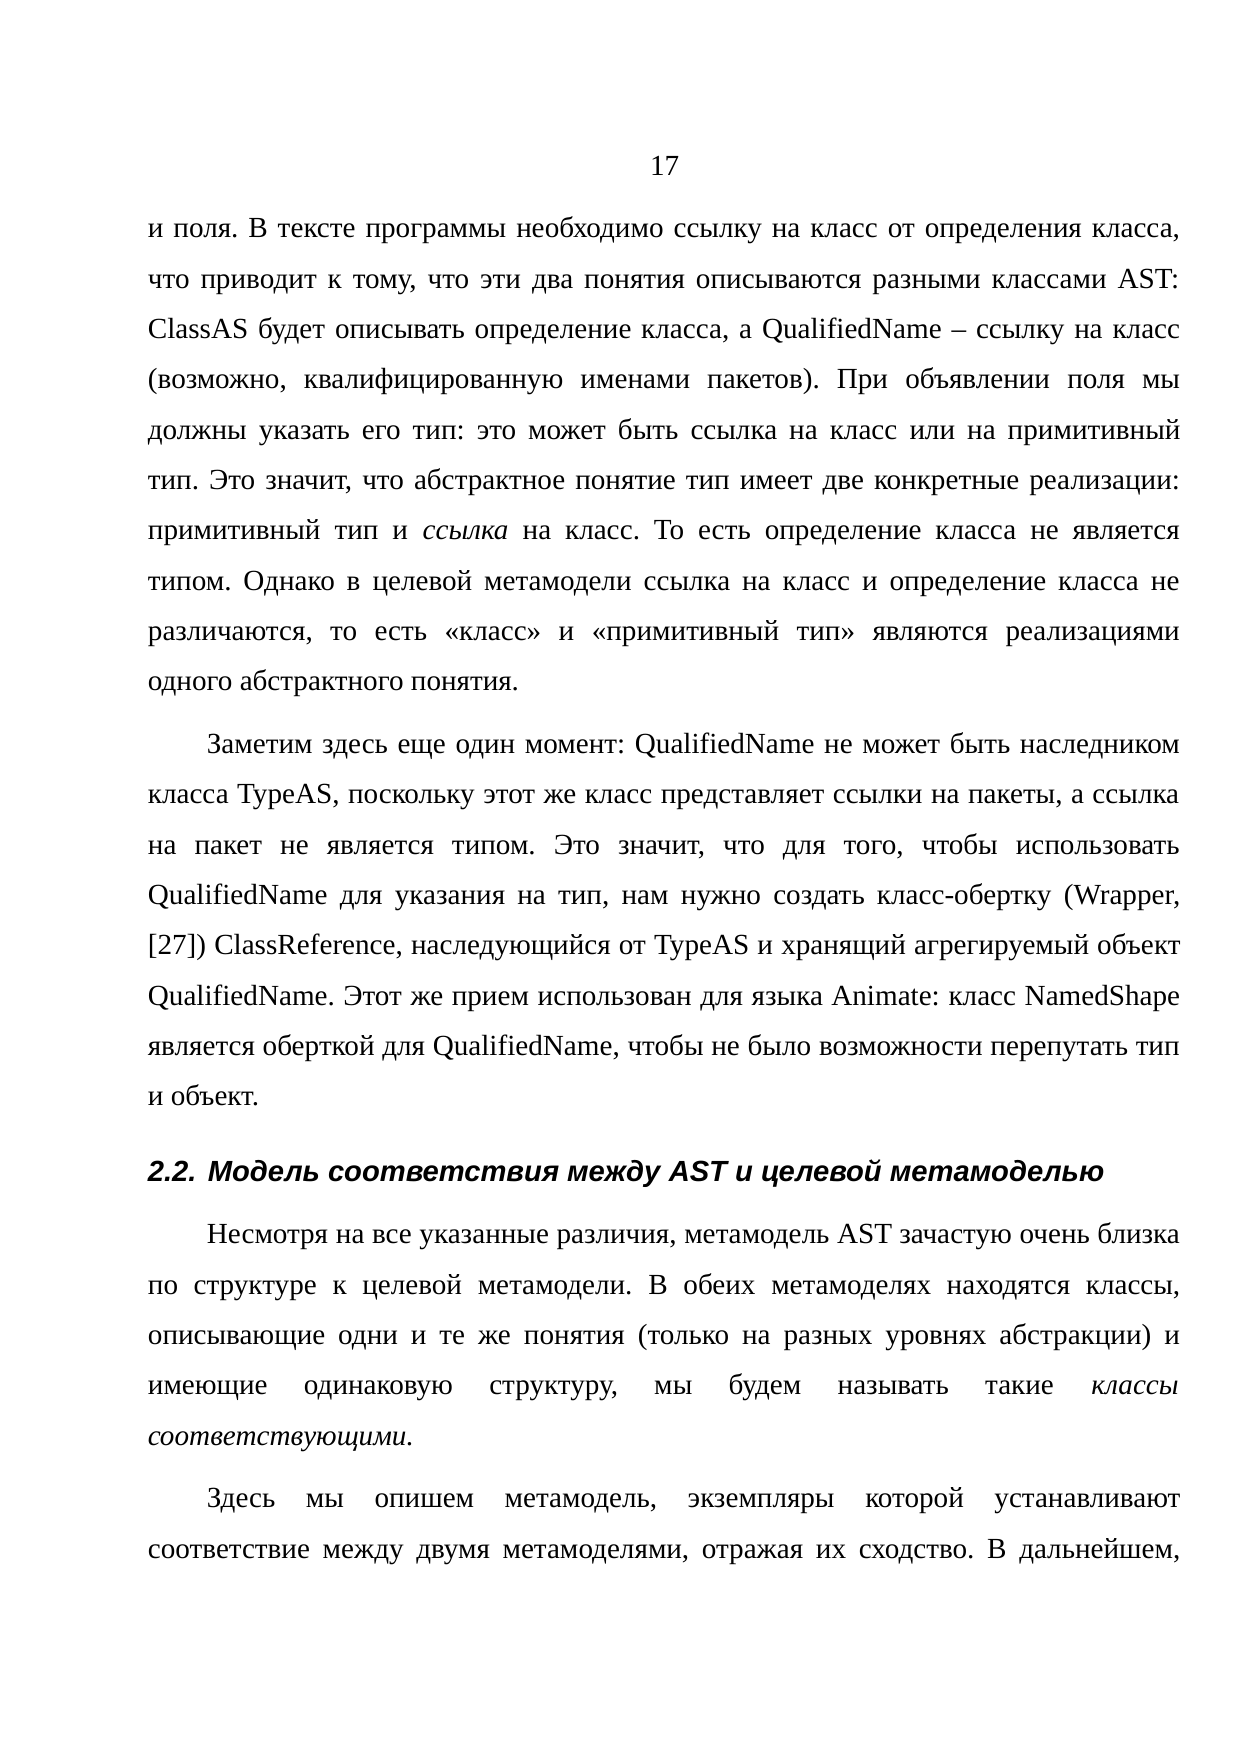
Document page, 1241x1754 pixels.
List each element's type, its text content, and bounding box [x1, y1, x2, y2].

text Несмотря на все указанные различия, метамодель AST зачастую очень близка по структуре к целевой метамодели. В обеих метамоделях находятся классы, описывающие одни и те же понятия (только на разных уровнях абстракции) и имеющие одинаковую структуру, мы будем называть такие классы соответствующими. [148, 1217, 1181, 1451]
subtitle Модель соответствия между AST и целевой метамоделью [148, 1154, 1181, 1187]
text Заметим здесь еще один момент: QualifiedName не может быть наследником класса TypeAS, поскольку этот же класс представляет ссылки на пакеты, а ссылка на пакет не является типом. Это значит, что для того, чтобы использовать QualifiedName для указания на тип, нам нужно создать класс-обертку (Wrapper, [27]) ClassReference, наследующийся от TypeAS и хранящий агрегируемый объект QualifiedName. Этот же прием использован для языка Animate: класс NamedShape является оберткой для QualifiedName, чтобы не было возможности перепутать тип и объект. [148, 726, 1181, 1112]
text Здесь мы опишем метамодель, экземпляры которой устанавливают соответствие между двумя метамоделями, отражая их сходство. В дальнейшем, [148, 1481, 1181, 1564]
text и поля. В тексте программы необходимо ссылку на класс от определения класса, что приводит к тому, что эти два понятия описываются разными классами AST: ClassAS будет описывать определение класса, а QualifiedName – ссылку на класс (возможно, квалифицированную именами пакетов). При объявлении поля мы должны указать его тип: это может быть ссылка на класс или на примитивный тип. Это значит, что абстрактное понятие тип имеет две конкретные реализации: примитивный тип и ссылка на класс. То есть определение класса не является типом. Однако в целевой метамодели ссылка на класс и определение класса не различаются, то есть «класс» и «примитивный тип» являются реализациями одного абстрактного понятия. [148, 211, 1181, 697]
